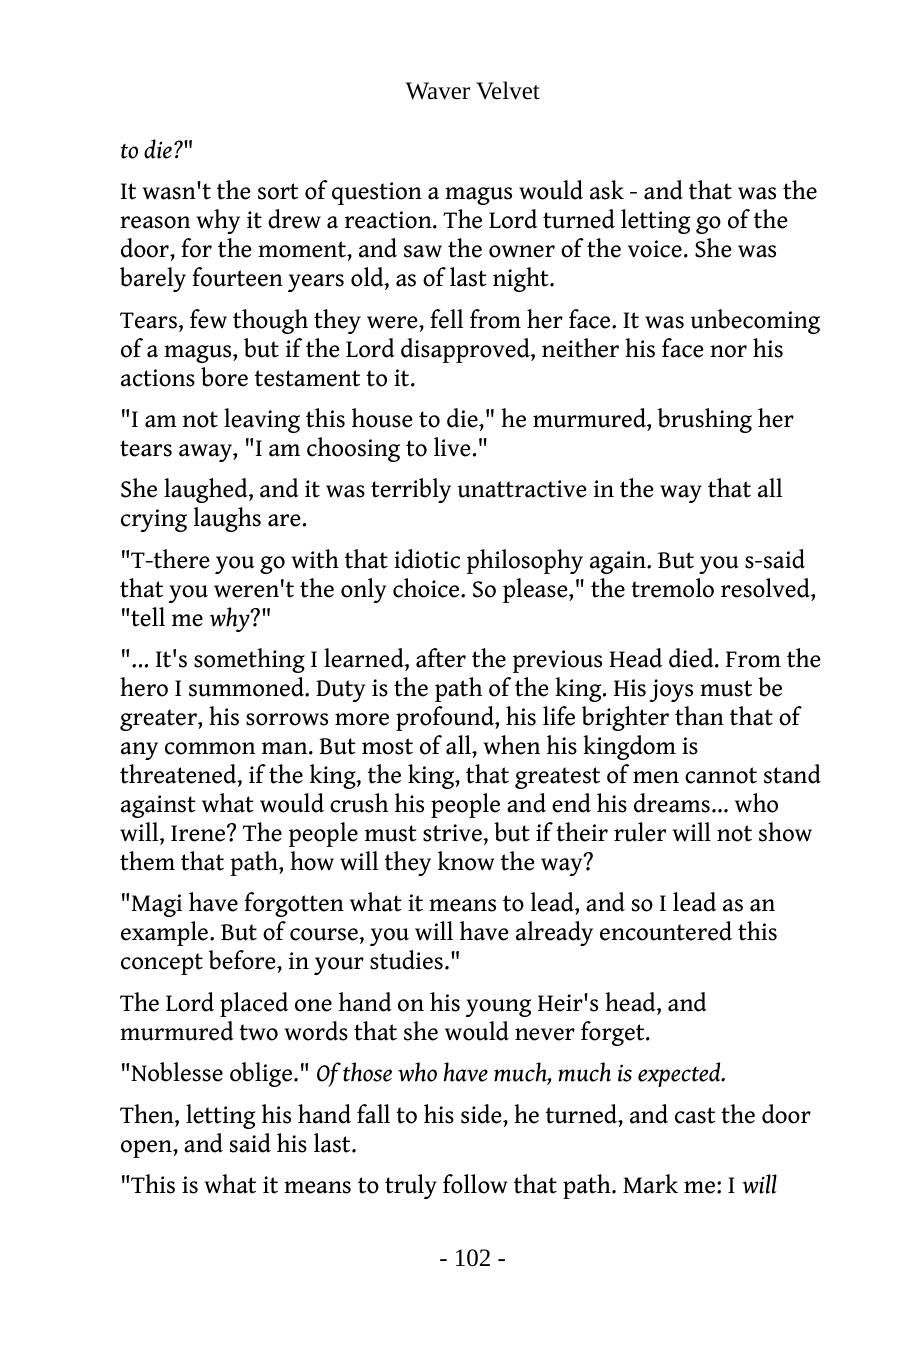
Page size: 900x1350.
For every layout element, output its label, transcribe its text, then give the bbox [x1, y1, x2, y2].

text "Noblesse oblige." Of those who have much, much is expected. [120, 1060, 825, 1089]
text Then, letting his hand fall to his side, he turned, and cast the door open, and said his last. [120, 1101, 825, 1159]
text Tears, few though they were, fell from her face. It was unbecoming of a magus, but if the Lord disapproved, neither his face nor his actions bore testament to it. [120, 306, 825, 393]
text It wasn't the sort of question a magus would ask - and that was the reason why it drew a reaction. The Lord turned letting go of the door, for the moment, and saw the owner of the voice. She was barely fourteen years old, as of last night. [120, 178, 825, 294]
text "This is what it means to truly follow that path. Mark me: I will [120, 1172, 825, 1201]
text "Magi have forgotten what it means to lead, and so I lead as an example. But of course, you will have already encountered this concept before, in your studies." [120, 890, 825, 977]
text "T-there you go with that idiotic philosophy again. But you s-said that you weren't the only choice. So please," the tremolo resolved, "tell me why?" [120, 546, 825, 633]
text She laughed, and it was terribly unattractive in the way that all crying laughs are. [120, 476, 825, 534]
text "I am not leaving this house to die," he murmured, brushing her tears away, "I am choosing to live." [120, 406, 825, 463]
text to die?" [120, 136, 825, 165]
text The Lord placed one hand on his young Heir's head, and murmured two words that she would never forget. [120, 989, 825, 1047]
text "... It's something I learned, after the previous Head died. From the hero I summoned. Duty is the path of the king. His joys must be greater, his sorrows more profound, his life brighter than that of any common man. But most of all, when his kingdom is threatened, if the king, the king, that greatest of men cannot stand against what would crush his people and end his dreams... who will, Irene? The people must strive, but if their ruler will not show them that path, how will they know the way? [120, 646, 825, 877]
